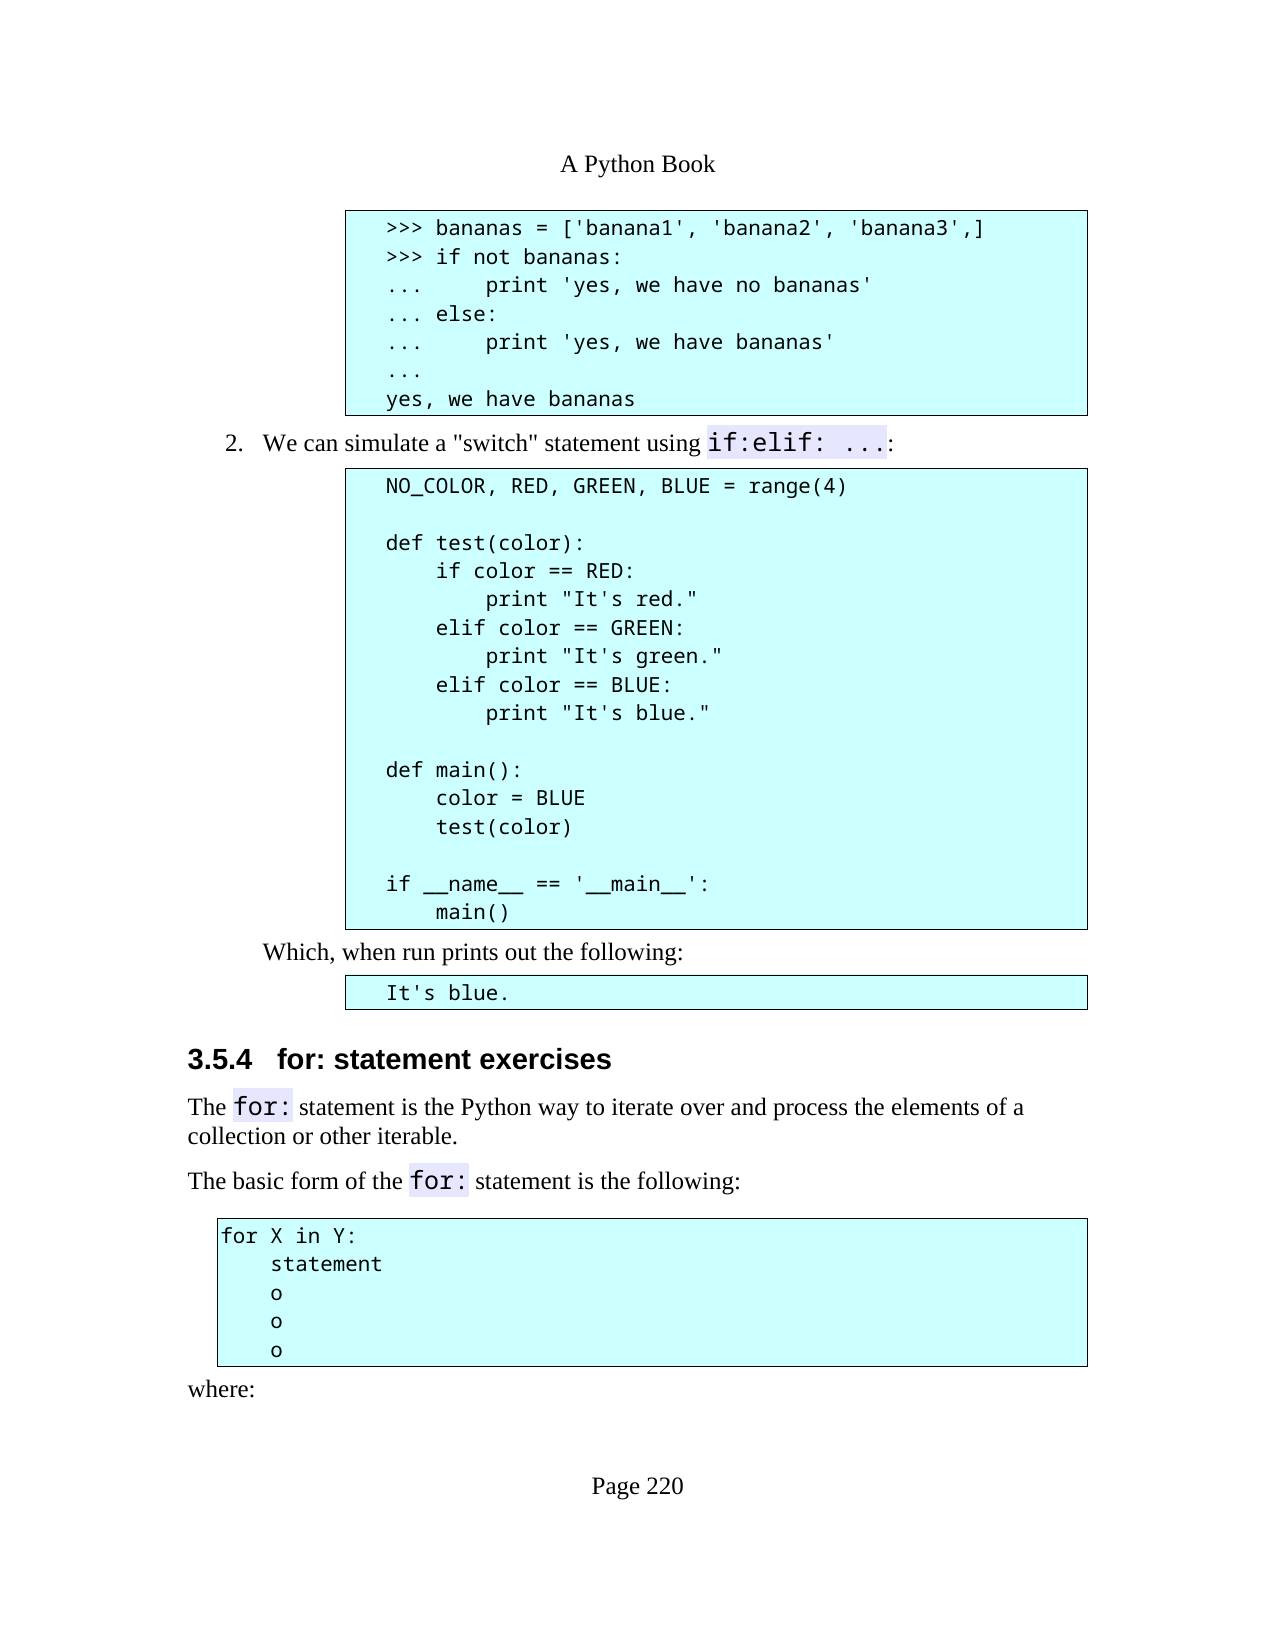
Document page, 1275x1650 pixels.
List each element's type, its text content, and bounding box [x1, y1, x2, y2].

subtitle 3.5.4 for: statement exercises [187, 1043, 1087, 1076]
text for X in Y: statement o o o [218, 1219, 1087, 1366]
list NO_COLOR, RED, GREEN, BLUE = range(4) def test(color): if color == RED: print "It's red." elif color == GREEN: print "It's green." elif color == BLUE: print "It's blue." def main(): color = BLUE test(color) if __name__ == '__main__': main() [346, 469, 1087, 929]
text The basic form of the for: statement is the following: [187, 1162, 1087, 1197]
list Which, when run prints out the following: [225, 938, 1087, 966]
text where: [187, 1375, 1087, 1403]
list >>> bananas = ['banana1', 'banana2', 'banana3',] >>> if not bananas: ... print 'yes, we have no bananas' ... else: ... print 'yes, we have bananas' ... yes, we have bananas [346, 211, 1087, 415]
list It's blue. [346, 976, 1087, 1009]
text The for: statement is the Python way to iterate over and process the elements of a collection or other iterable. [187, 1088, 1087, 1150]
list We can simulate a "switch" statement using if:elif: ...: [225, 424, 1087, 459]
